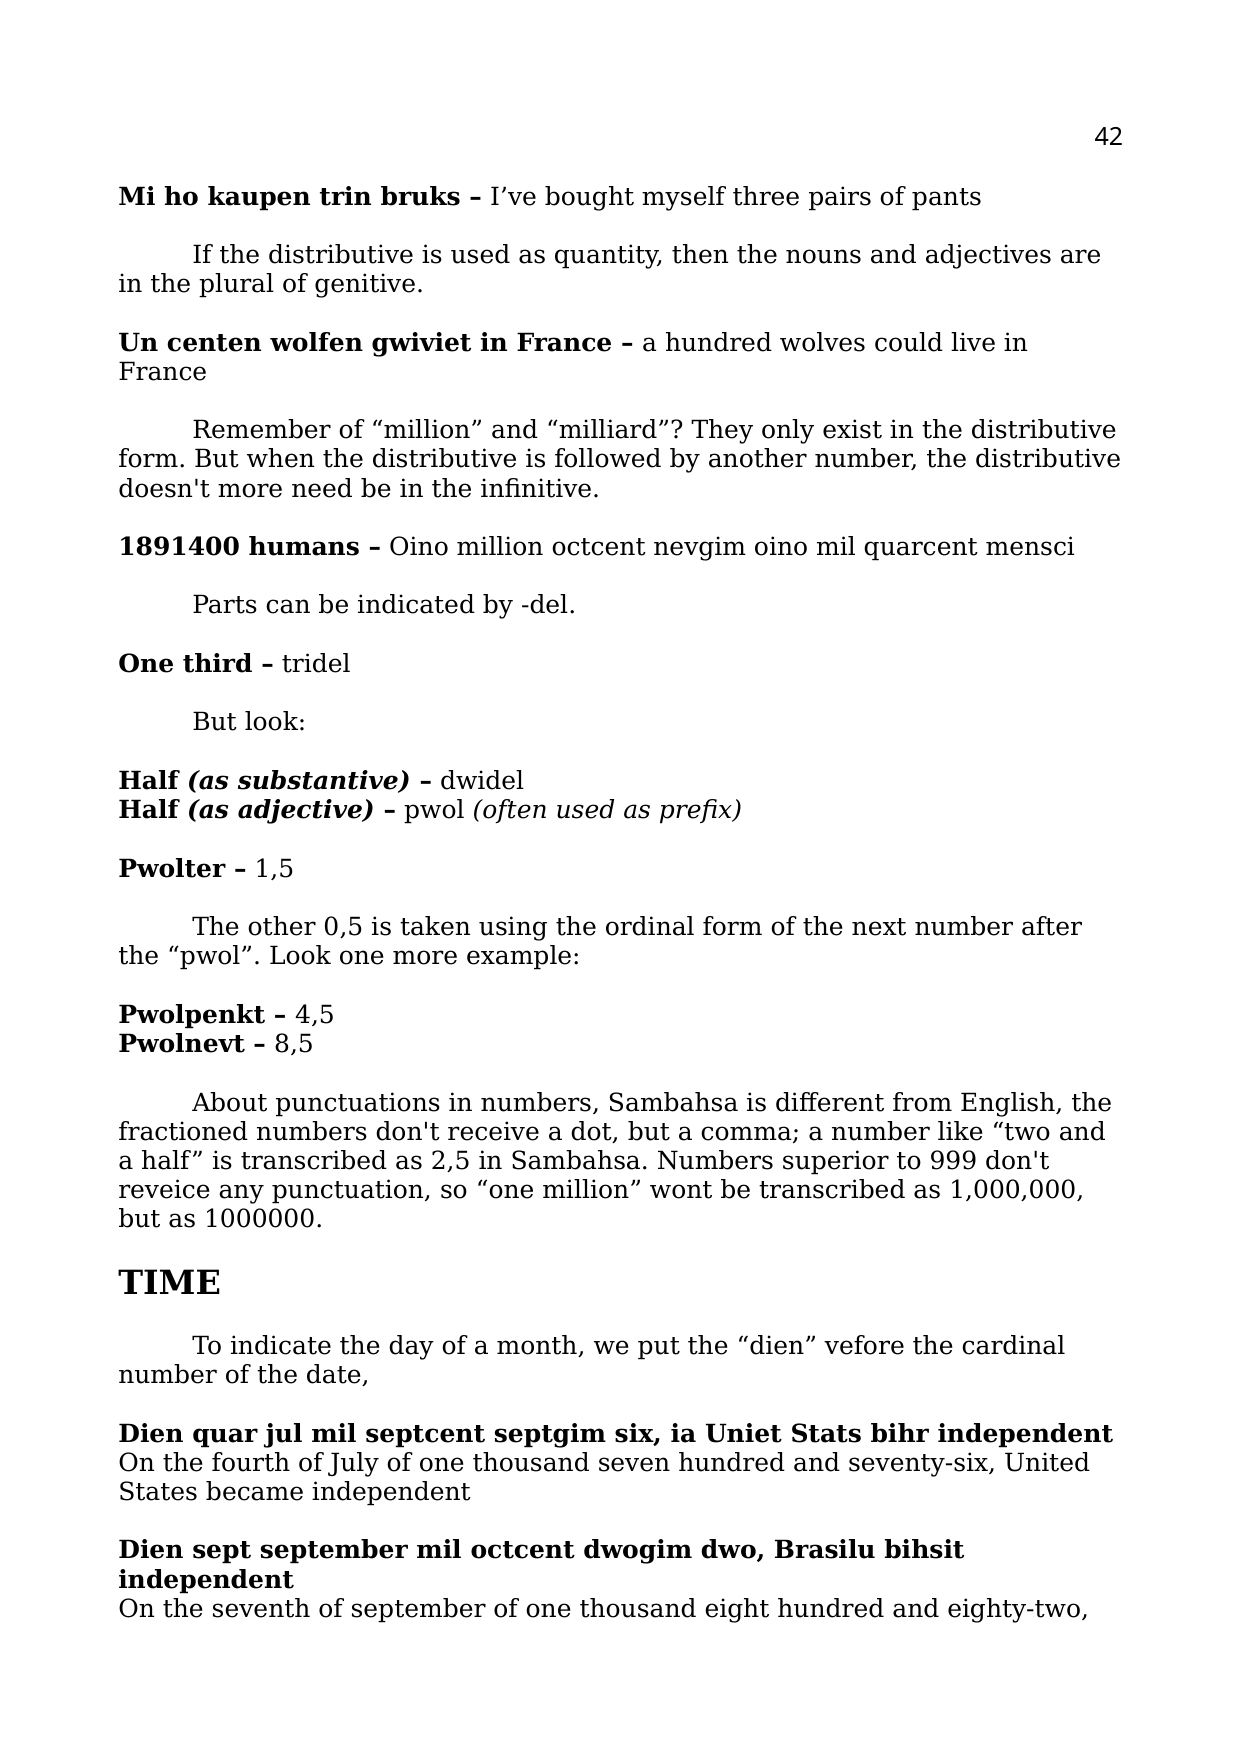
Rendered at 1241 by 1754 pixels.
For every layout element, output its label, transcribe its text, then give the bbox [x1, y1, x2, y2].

text Half (as substantive) – dwidel [118, 766, 1123, 795]
text Dien sept september mil octcent dwogim dwo, Brasilu bihsit independent [118, 1535, 1123, 1594]
text On the fourth of July of one thousand seven hundred and seventy-six, United States became independent [118, 1448, 1123, 1506]
text One third – tridel [118, 649, 1123, 678]
text Remember of “million” and “milliard”? They only exist in the distributive form. But when the distributive is followed by another number, the distributive doesn't more need be in the infinitive. [118, 415, 1123, 503]
text Pwolpenkt – 4,5 [118, 1000, 1123, 1029]
text About punctuations in numbers, Sambahsa is different from English, the fractioned numbers don't receive a dot, but a comma; a number like “two and a half” is transcribed as 2,5 in Sambahsa. Numbers superior to 999 don't reveice any punctuation, so “one million” wont be transcribed as 1,000,000, but as 1000000. [118, 1088, 1123, 1233]
text Half (as adjective) – pwol (often used as prefix) [118, 795, 1123, 824]
text But look: [118, 707, 1123, 737]
subtitle TIME [118, 1263, 1123, 1302]
text If the distributive is used as quantity, then the nouns and adjectives are in the plural of genitive. [118, 240, 1123, 298]
text 1891400 humans – Oino million octcent nevgim oino mil quarcent mensci [118, 532, 1123, 561]
text On the seventh of september of one thousand eight hundred and eighty-two, [118, 1594, 1123, 1623]
text Dien quar jul mil septcent septgim six, ia Uniet Stats bihr independent [118, 1418, 1123, 1448]
text Pwolter – 1,5 [118, 854, 1123, 883]
text Un centen wolfen gwiviet in France – a hundred wolves could live in France [118, 328, 1123, 386]
text The other 0,5 is taken using the ordinal form of the next number after the “pwol”. Look one more example: [118, 912, 1123, 971]
text Mi ho kaupen trin bruks – I’ve bought myself three pairs of pants [118, 182, 1123, 211]
text Parts can be indicated by -del. [118, 591, 1123, 620]
text To indicate the day of a month, we put the “dien” vefore the cardinal number of the date, [118, 1331, 1123, 1389]
text Pwolnevt – 8,5 [118, 1029, 1123, 1058]
